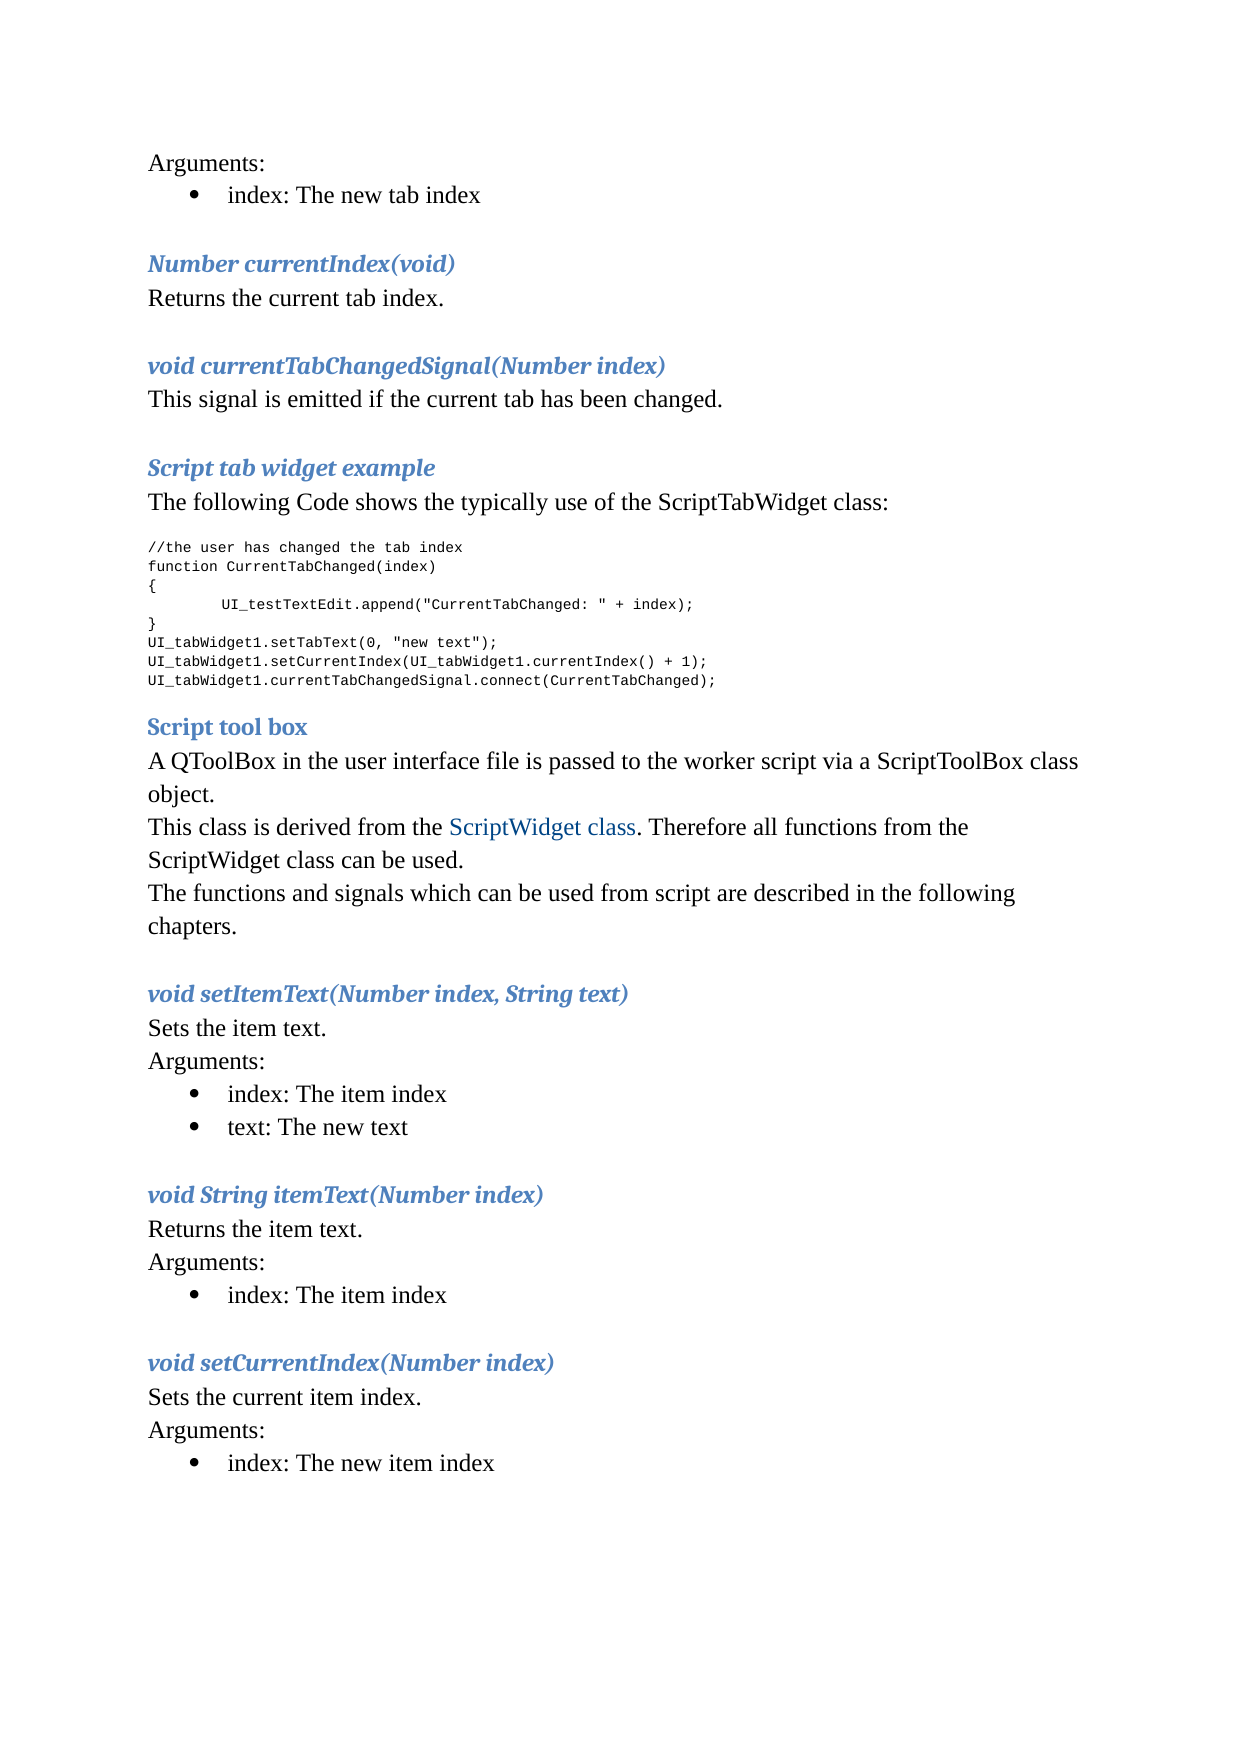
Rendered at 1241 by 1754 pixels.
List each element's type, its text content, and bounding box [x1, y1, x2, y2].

text The following Code shows the typically use of the ScriptTabWidget class: [148, 487, 1093, 515]
text UI_tabWidget1.currentTabChangedSignal.connect(CurrentTabChanged); [148, 673, 1093, 690]
text function CurrentTabChanged(index) [148, 559, 1093, 576]
text UI_testTextEdit.append("CurrentTabChanged: " + index); [148, 597, 1093, 614]
subtitle void currentTabChangedSignal(Number index) [148, 352, 1093, 380]
text Returns the current tab index. [148, 283, 1093, 311]
text The functions and signals which can be used from script are described in the following chapters. [148, 878, 1093, 940]
text UI_tabWidget1.setCurrentIndex(UI_tabWidget1.currentIndex() + 1); [148, 654, 1093, 671]
text Returns the item text. [148, 1214, 1093, 1243]
subtitle void setCurrentIndex(Number index) [148, 1349, 1093, 1378]
list index: The item index [190, 1079, 1093, 1108]
list index: The new tab index [190, 181, 1093, 209]
text } [148, 616, 1093, 633]
text UI_tabWidget1.setTabText(0, "new text"); [148, 635, 1093, 652]
text This signal is emitted if the current tab has been changed. [148, 384, 1093, 413]
subtitle void String itemText(Number index) [148, 1181, 1093, 1210]
text //the user has changed the tab index [148, 540, 1093, 557]
subtitle Script tab widget example [148, 453, 1093, 482]
text { [148, 578, 1093, 595]
text Arguments: [148, 1046, 1093, 1075]
subtitle Script tool box [148, 713, 1093, 742]
list index: The item index [190, 1280, 1093, 1309]
text Sets the current item index. [148, 1382, 1093, 1411]
text Sets the item text. [148, 1013, 1093, 1042]
text A QToolBox in the user interface file is passed to the worker script via a ScriptToolBox class object. [148, 746, 1093, 808]
subtitle Number currentIndex(void) [148, 249, 1093, 278]
list text: The new text [190, 1112, 1093, 1141]
list index: The new item index [190, 1448, 1093, 1477]
text Arguments: [148, 1247, 1093, 1276]
text Arguments: [148, 148, 1093, 176]
text This class is derived from the ScriptWidget class. Therefore all functions from the ScriptWidget class can be used. [148, 812, 1093, 874]
subtitle void setItemText(Number index, String text) [148, 980, 1093, 1009]
text Arguments: [148, 1415, 1093, 1444]
